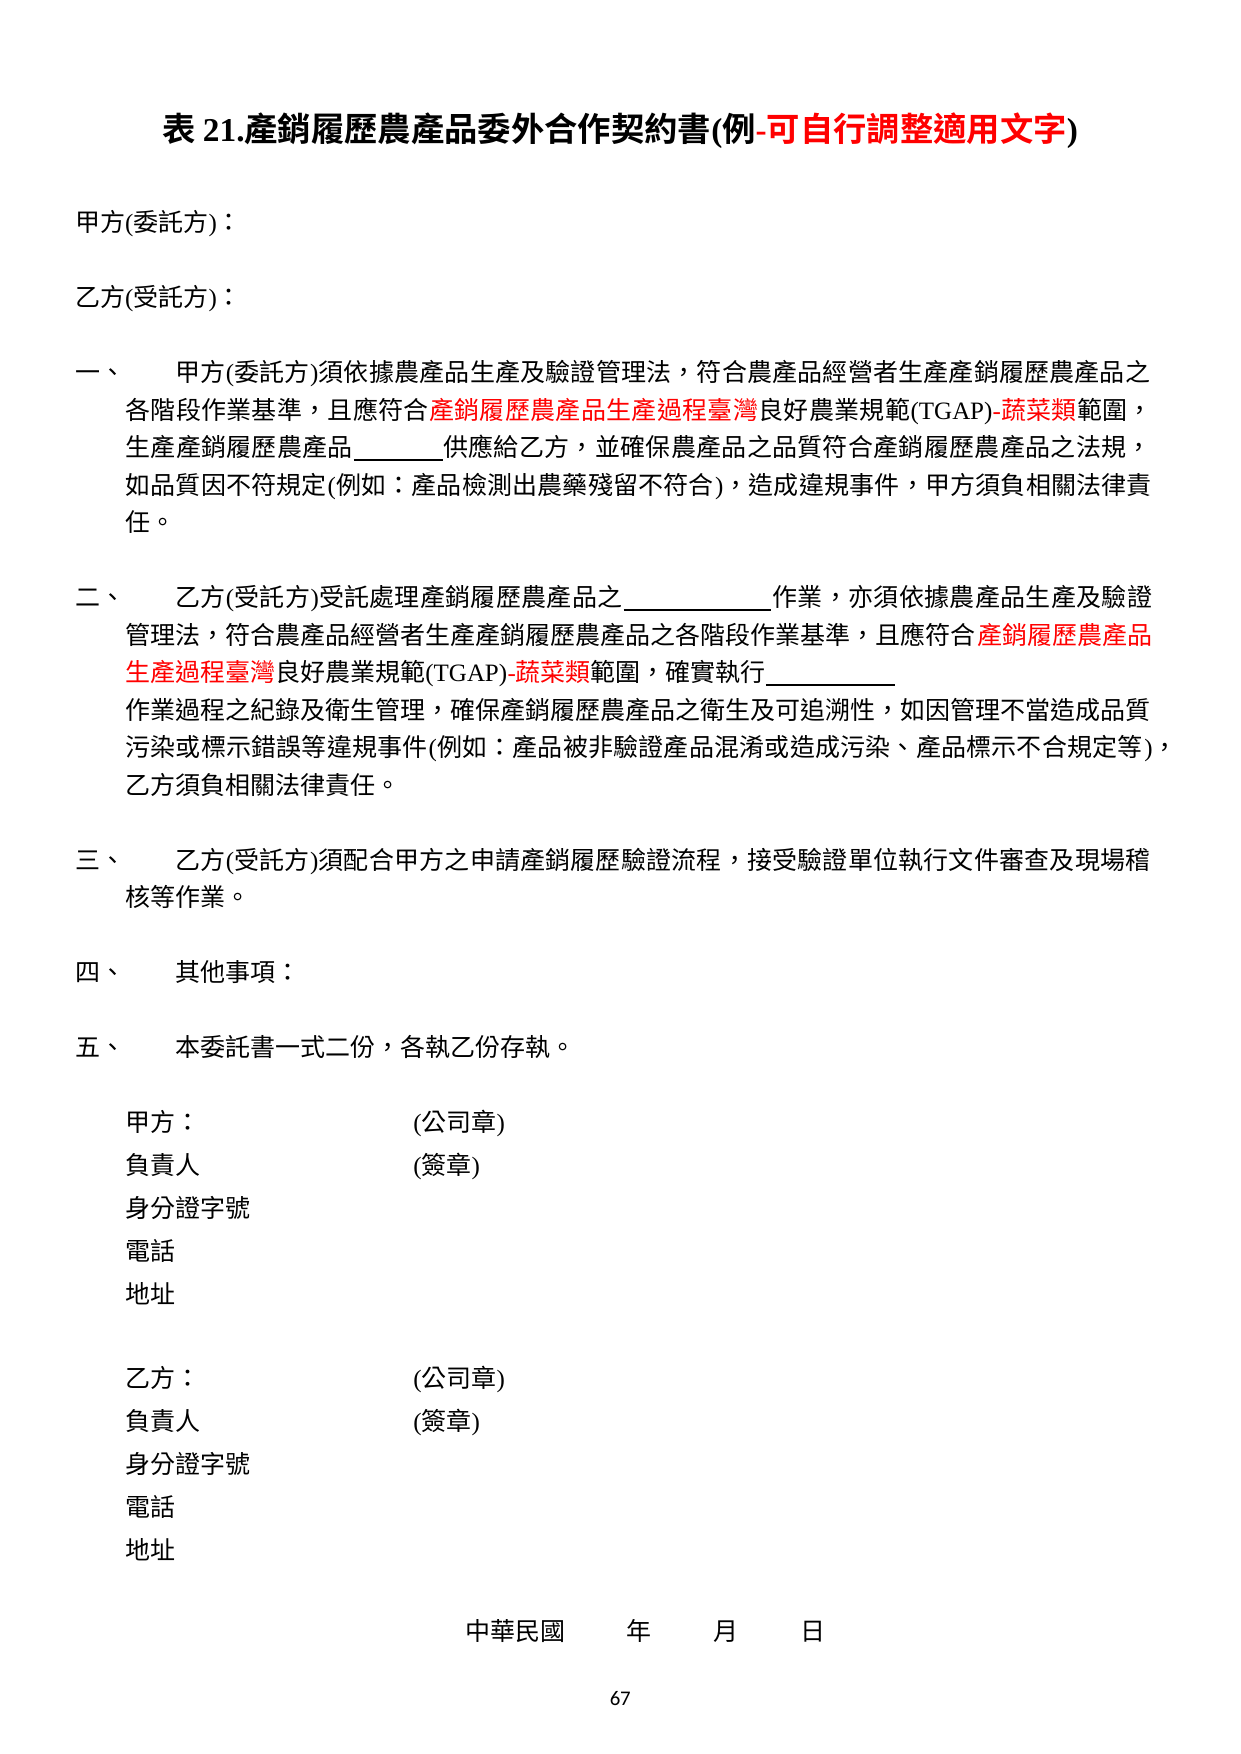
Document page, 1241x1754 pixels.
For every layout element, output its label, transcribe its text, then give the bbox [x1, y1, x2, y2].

list 電話 [125, 1231, 1165, 1268]
list 電話 [125, 1487, 1165, 1524]
list 乙方： (公司章) [125, 1358, 1165, 1396]
text 甲方(委託方)： [75, 202, 1165, 239]
subtitle 表21.產銷履歷農產品委外合作契約書(例-可自行調整適用文字) [75, 89, 1165, 164]
list 負責人 (簽章) [125, 1145, 1165, 1182]
list 甲方： (公司章) [125, 1102, 1165, 1139]
list 甲方(委託方)須依據農產品生產及驗證管理法，符合農產品經營者生產產銷履歷農產品之各階段作業基準，且應符合產銷履歷農產品生產過程臺灣良好農業規範(TGAP)-蔬菜類範圍，生產產銷履歷農產品 供應給乙方，並確保農產品之品質符合產銷履歷農產品之法規，如品質因不符規定(例如：產品檢測出農藥殘留不符合)，造成違規事件，甲方須負相關法律責任。 [75, 352, 1153, 539]
list 其他事項： [75, 952, 1165, 989]
list 身分證字號 [125, 1444, 1165, 1482]
list 乙方(受託方)受託處理產銷履歷農產品之 作業，亦須依據農產品生產及驗證管理法，符合農產品經營者生產產銷履歷農產品之各階段作業基準，且應符合產銷履歷農產品生產過程臺灣良好農業規範(TGAP)-蔬菜類範圍，確實執行 作業過程之紀錄及衛生管理，確保產銷履歷農產品之衛生及可追溯性，如因管理不當造成品質污染或標示錯誤等違規事件(例如：產品被非驗證產品混淆或造成污染、產品標示不合規定等)，乙方須負相關法律責任。 [75, 577, 1153, 802]
list 地址 [125, 1274, 1165, 1311]
list 本委託書一式二份，各執乙份存執。 [75, 1027, 1165, 1064]
list 身分證字號 [125, 1188, 1165, 1225]
list 地址 [125, 1530, 1165, 1567]
list 乙方(受託方)須配合甲方之申請產銷履歷驗證流程，接受驗證單位執行文件審查及現場稽核等作業。 [75, 839, 1153, 914]
text 乙方(受託方)： [75, 277, 1165, 314]
list 中華民國 年 月 日 [125, 1610, 1165, 1648]
list 負責人 (簽章) [125, 1401, 1165, 1439]
